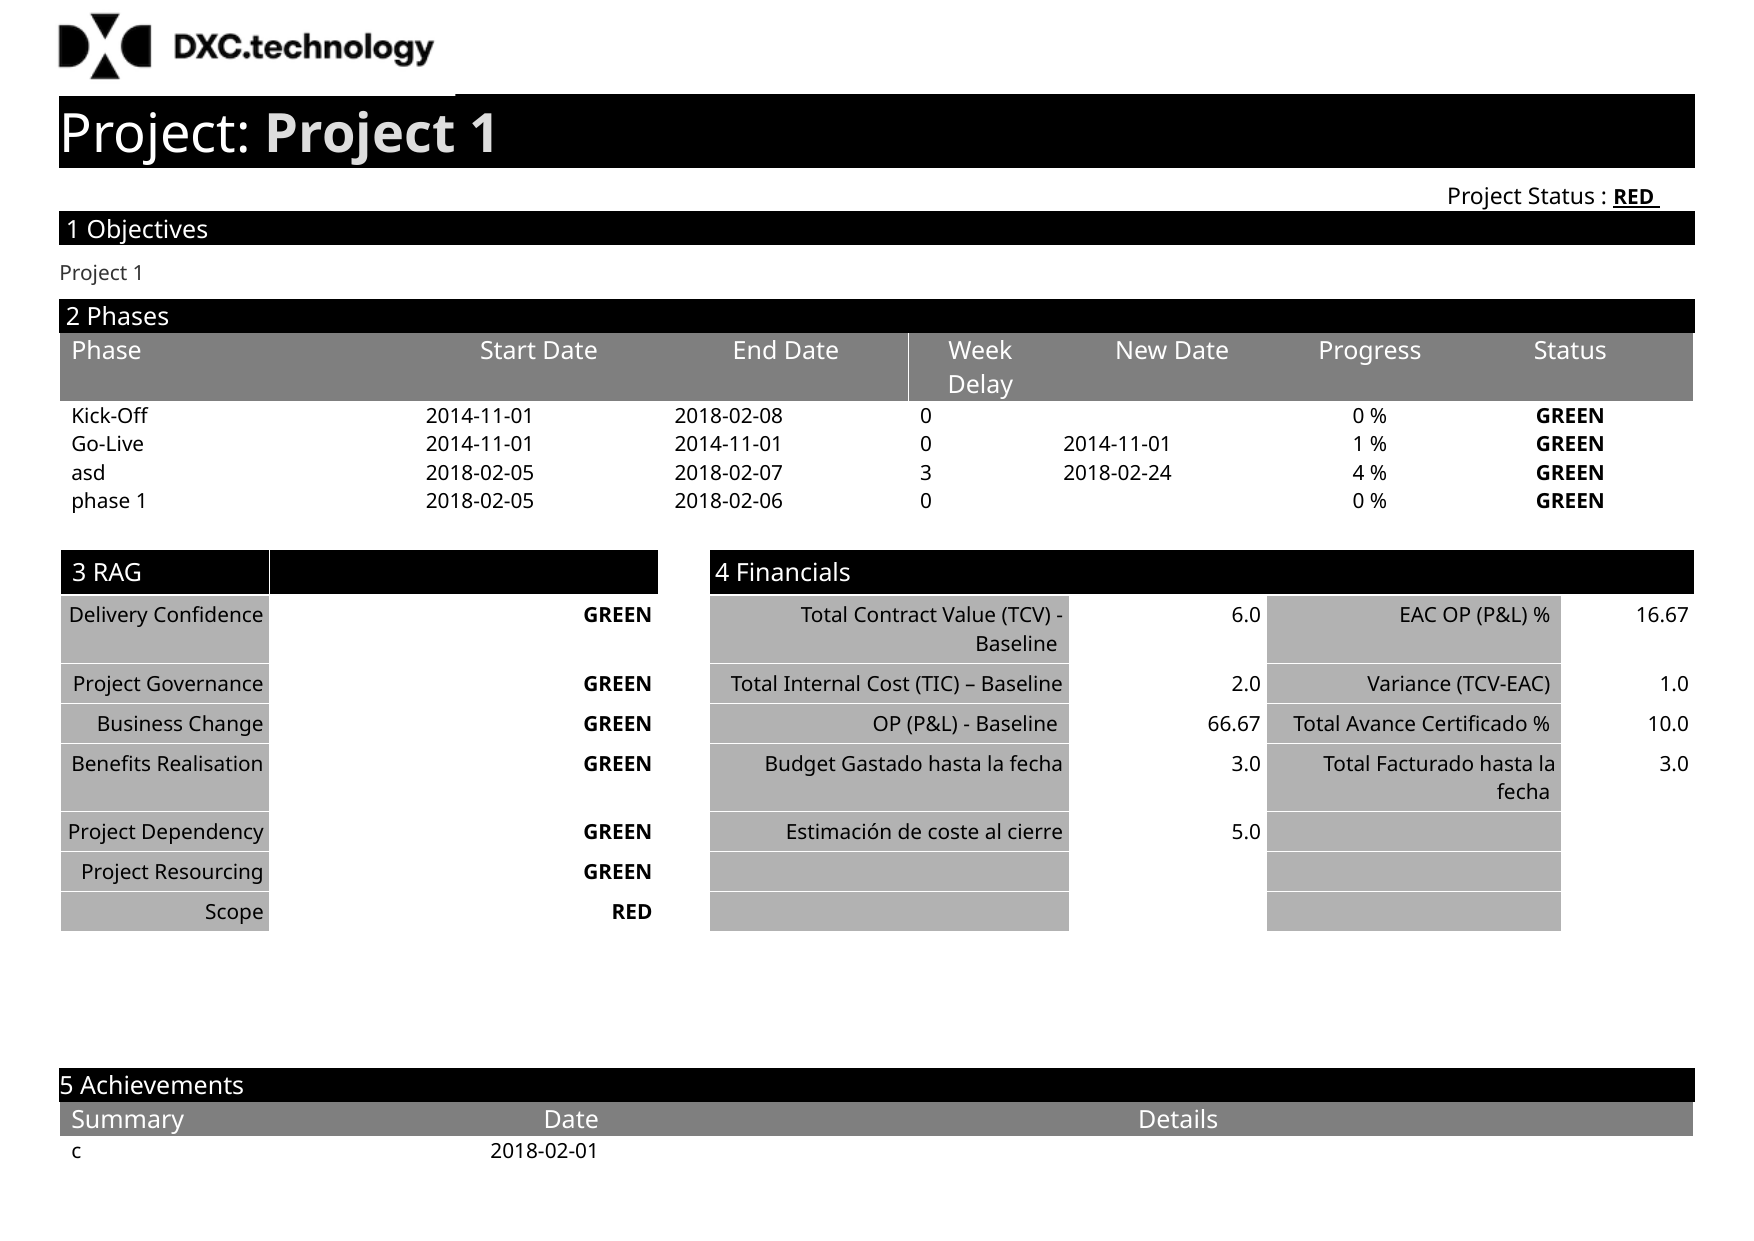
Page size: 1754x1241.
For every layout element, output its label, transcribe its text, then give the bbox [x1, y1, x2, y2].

table_cell GREEN [270, 812, 658, 851]
table_header Start Date [414, 333, 663, 401]
table_cell [659, 744, 709, 811]
table_cell [659, 852, 709, 891]
table_cell Scope [61, 892, 269, 931]
table_cell Budget Gastado hasta la fecha [710, 744, 1069, 811]
table_cell 0 % [1292, 401, 1447, 429]
table_cell Project Governance [61, 664, 269, 703]
table_cell 0 [909, 401, 1052, 429]
table_cell GREEN [270, 852, 658, 891]
table_header New Date [1052, 333, 1292, 401]
table_cell GREEN [270, 596, 658, 663]
text 1 Objectives [59, 211, 1695, 245]
table_cell [1070, 892, 1266, 931]
table_cell OP (P&L) - Baseline [710, 704, 1069, 743]
table_header [270, 550, 658, 594]
text 5 Achievements [59, 1068, 1695, 1102]
table_cell Total Avance Certificado % [1267, 704, 1561, 743]
table_cell 2014-11-01 [663, 430, 908, 458]
table_header 3 RAG [61, 550, 269, 594]
table_cell GREEN [1447, 430, 1693, 458]
table_cell 0 [909, 486, 1052, 515]
table_cell GREEN [1447, 486, 1693, 515]
table_cell [1070, 852, 1266, 891]
table_cell 3.0 [1562, 744, 1694, 811]
table_cell GREEN [270, 704, 658, 743]
table_cell [1562, 852, 1694, 891]
table_cell GREEN [270, 744, 658, 811]
table_cell 2.0 [1070, 664, 1266, 703]
table_cell GREEN [1447, 458, 1693, 486]
table_cell GREEN [1447, 401, 1693, 429]
table_cell [710, 892, 1069, 931]
table_header Details [663, 1102, 1693, 1136]
table_cell 4 % [1292, 458, 1447, 486]
table_cell 0 [909, 430, 1052, 458]
table_header Progress [1292, 333, 1447, 401]
table_header End Date [663, 333, 908, 401]
table_cell 2014-11-01 [1052, 430, 1292, 458]
table_cell Variance (TCV-EAC) [1267, 664, 1561, 703]
table_cell 2018-02-05 [414, 458, 663, 486]
table_cell [1267, 892, 1561, 931]
table_header [659, 550, 709, 594]
table_cell 1.0 [1562, 664, 1694, 703]
table_cell Project Dependency [61, 812, 269, 851]
table_cell Project Resourcing [61, 852, 269, 891]
table_header Phase [60, 333, 414, 401]
table_cell 66.67 [1070, 704, 1266, 743]
table_cell Total Internal Cost (TIC) – Baseline [710, 664, 1069, 703]
table_cell 2018-02-24 [1052, 458, 1292, 486]
table_cell 2018-02-05 [414, 486, 663, 515]
table_cell 2018-02-01 [479, 1136, 663, 1164]
table_cell asd [60, 458, 414, 486]
table_cell phase 1 [60, 486, 414, 515]
table_cell RED [270, 892, 658, 931]
table_cell 3 [909, 458, 1052, 486]
table_cell [1562, 892, 1694, 931]
table_cell [659, 704, 709, 743]
table_cell [1052, 401, 1292, 429]
table_cell Kick-Off [60, 401, 414, 429]
table_cell 5.0 [1070, 812, 1266, 851]
table_cell [659, 596, 709, 663]
table_cell 3.0 [1070, 744, 1266, 811]
text Project Status : RED [59, 180, 1695, 211]
table_cell GREEN [270, 664, 658, 703]
table_cell 2018-02-08 [663, 401, 908, 429]
table_header Status [1447, 333, 1693, 401]
table_cell [659, 892, 709, 931]
table_header Date [479, 1102, 663, 1136]
table_cell Go-Live [60, 430, 414, 458]
table_cell 2018-02-07 [663, 458, 908, 486]
table_cell 2014-11-01 [414, 430, 663, 458]
table_cell 1 % [1292, 430, 1447, 458]
table_cell 10.0 [1562, 704, 1694, 743]
table_cell 2018-02-06 [663, 486, 908, 515]
table_cell [1267, 812, 1561, 851]
table_cell [1562, 812, 1694, 851]
picture [35, 0, 456, 96]
table_cell Benefits Realisation [61, 744, 269, 811]
table_cell 2014-11-01 [414, 401, 663, 429]
table_cell 0 % [1292, 486, 1447, 515]
table_cell [659, 664, 709, 703]
table_cell Estimación de coste al cierre [710, 812, 1069, 851]
table_header Summary [60, 1102, 479, 1136]
table_header 4 Financials [710, 550, 1694, 594]
text Project 1 [59, 258, 1695, 286]
table_cell [710, 852, 1069, 891]
table_cell Total Facturado hasta la fecha [1267, 744, 1561, 811]
text 2 Phases [59, 299, 1695, 333]
table_cell Total Contract Value (TCV) - Baseline [710, 596, 1069, 663]
table_cell [663, 1136, 1693, 1164]
table_cell c [60, 1136, 479, 1164]
table_cell [1052, 486, 1292, 515]
table_cell Delivery Confidence [61, 596, 269, 663]
table_cell 16.67 [1562, 596, 1694, 663]
table_cell [1267, 852, 1561, 891]
table_cell [659, 812, 709, 851]
table_cell 6.0 [1070, 596, 1266, 663]
table_header Week Delay [909, 333, 1052, 401]
table_cell EAC OP (P&L) % [1267, 596, 1561, 663]
table_cell Business Change [61, 704, 269, 743]
